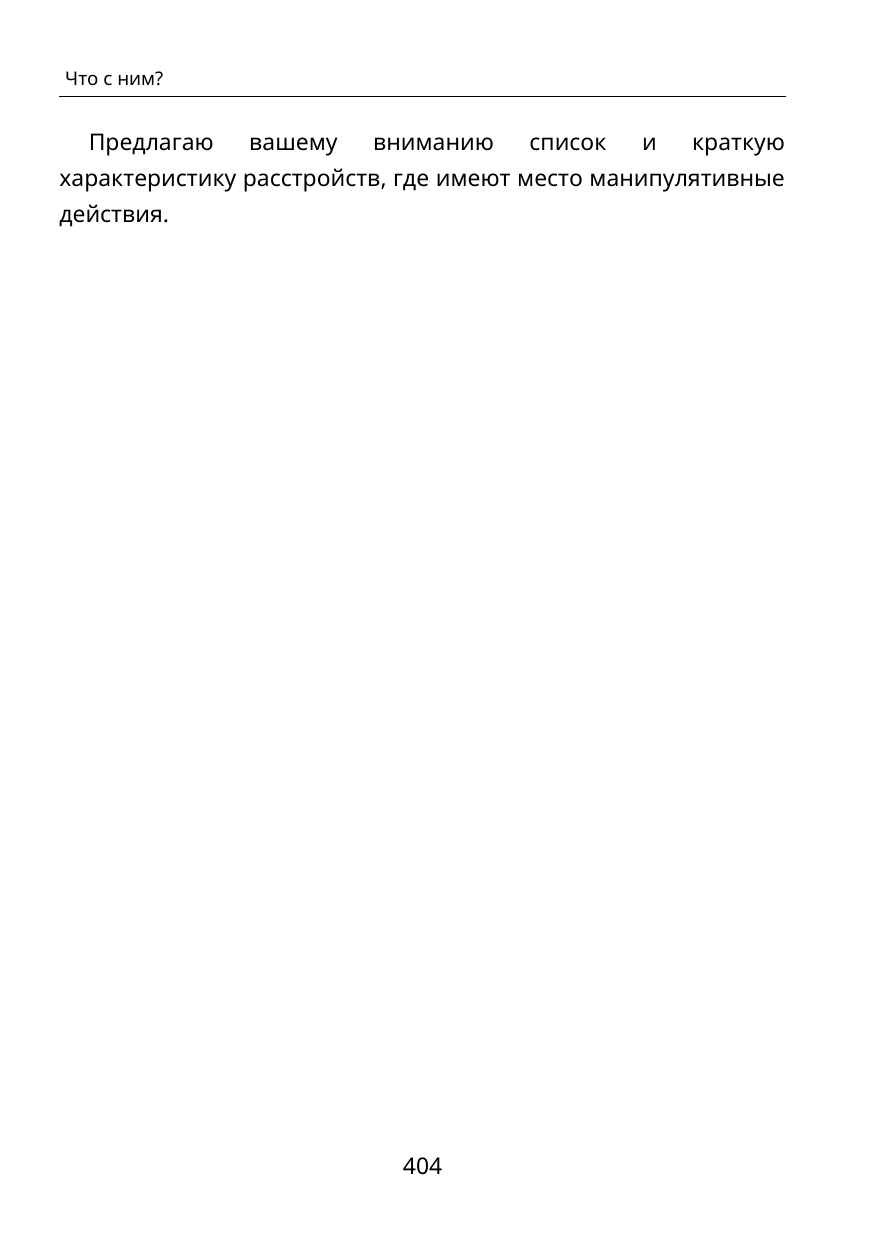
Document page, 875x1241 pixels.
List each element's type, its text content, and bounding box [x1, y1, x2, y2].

text Предлагаю вашему вниманию список и краткую характеристику расстройств, где имеют место манипулятивные действия. [59, 126, 786, 229]
